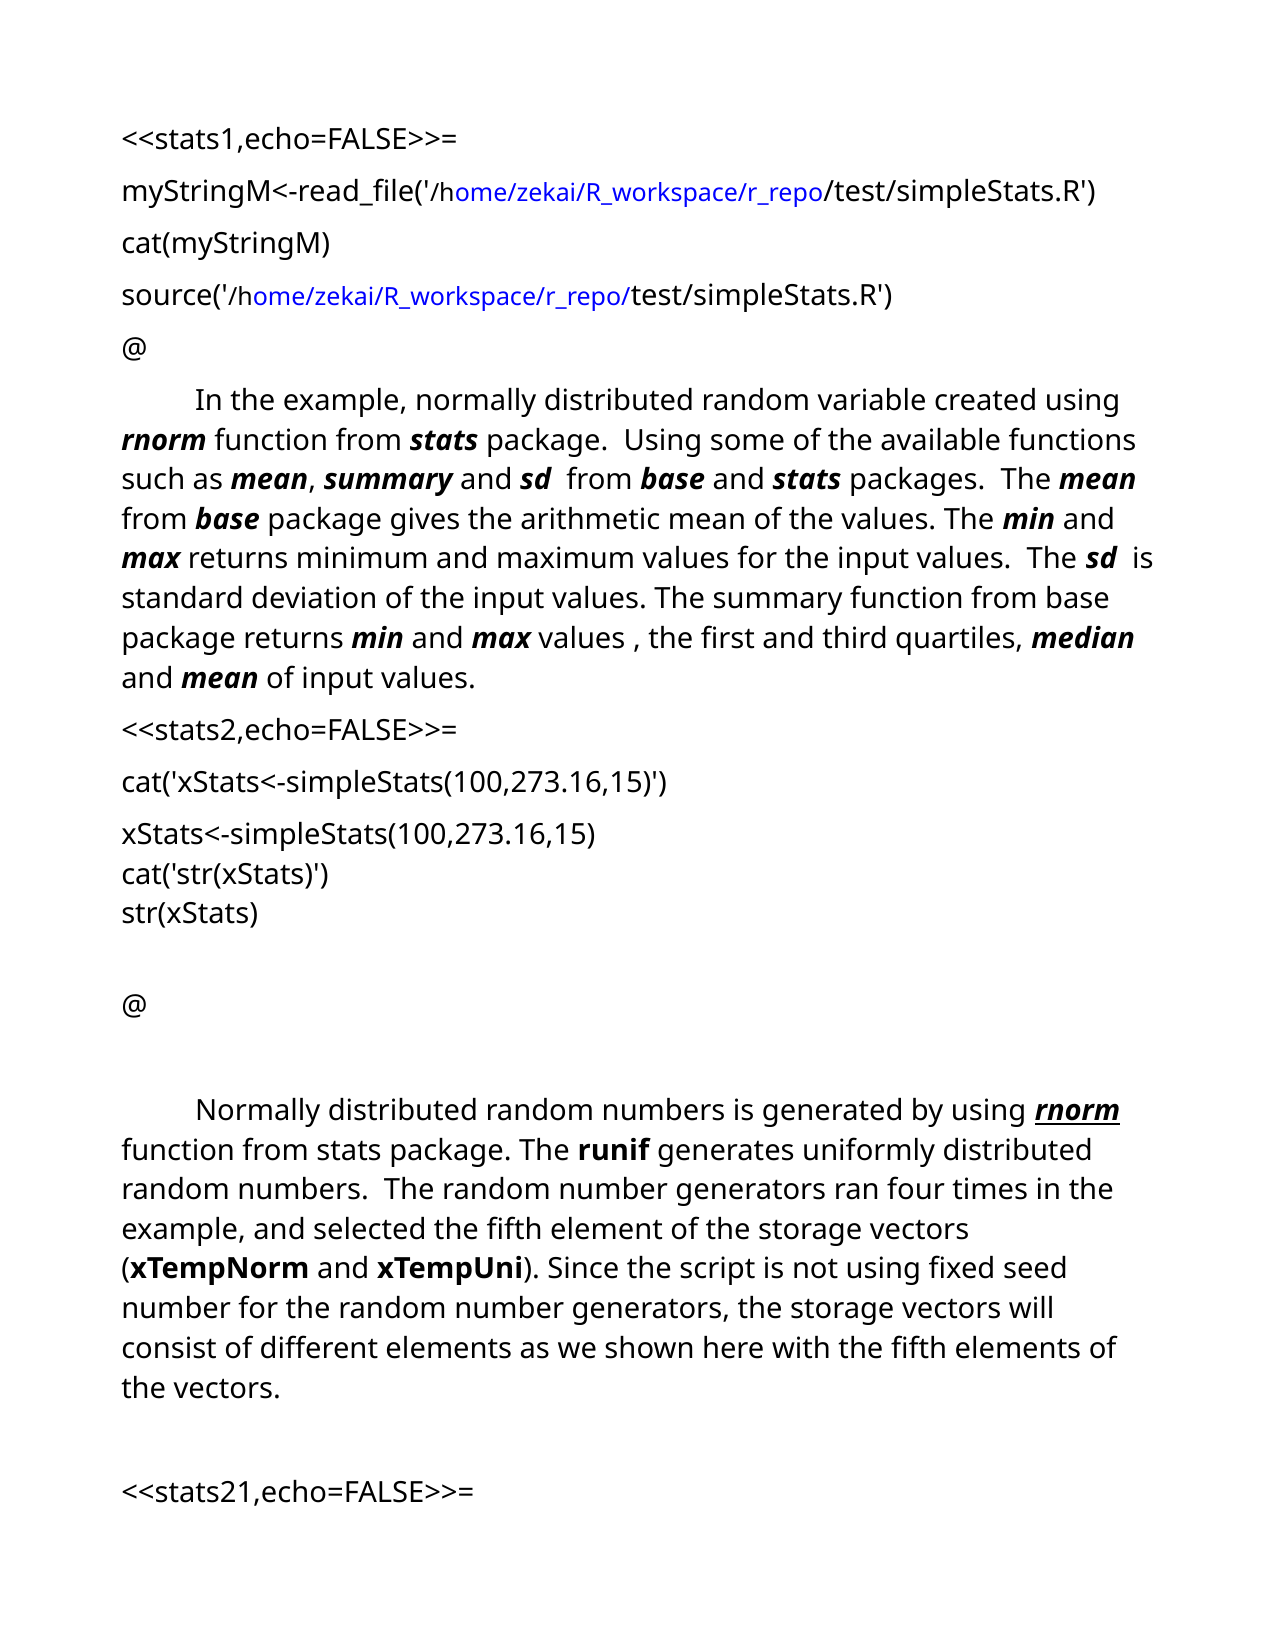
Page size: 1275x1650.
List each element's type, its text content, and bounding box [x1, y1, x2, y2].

text Normally distributed random numbers is generated by using rnorm function from stats package. The runif generates uniformly distributed random numbers. The random number generators ran four times in the example, and selected the fifth element of the storage vectors (xTempNorm and xTempUni). Since the script is not using fixed seed number for the random number generators, the storage vectors will consist of different elements as we shown here with the fifth elements of the vectors. [121, 1089, 1158, 1407]
text cat('str(xStats)') [121, 853, 1158, 893]
text str(xStats) [121, 893, 1158, 932]
text cat('xStats<-simpleStats(100,273.16,15)') [121, 761, 1158, 801]
text <<stats2,echo=FALSE>>= [121, 709, 1158, 749]
text source('/home/zekai/R_workspace/r_repo/test/simpleStats.R') [121, 275, 1158, 314]
text In the example, normally distributed random variable created using rnorm function from stats package. Using some of the available functions such as mean, summary and sd from base and stats packages. The mean from base package gives the arithmetic mean of the values. The min and max returns minimum and maximum values for the input values. The sd is standard deviation of the input values. The summary function from base package returns min and max values , the first and third quartiles, median and mean of input values. [121, 379, 1158, 697]
text cat(myStringM) [121, 222, 1158, 262]
text myStringM<-read_file('/home/zekai/R_workspace/r_repo/test/simpleStats.R') [121, 170, 1158, 210]
text <<stats1,echo=FALSE>>= [121, 118, 1158, 158]
text <<stats21,echo=FALSE>>= [121, 1471, 1158, 1511]
text xStats<-simpleStats(100,273.16,15) [121, 813, 1158, 853]
text @ [121, 985, 1158, 1024]
text @ [121, 327, 1158, 367]
